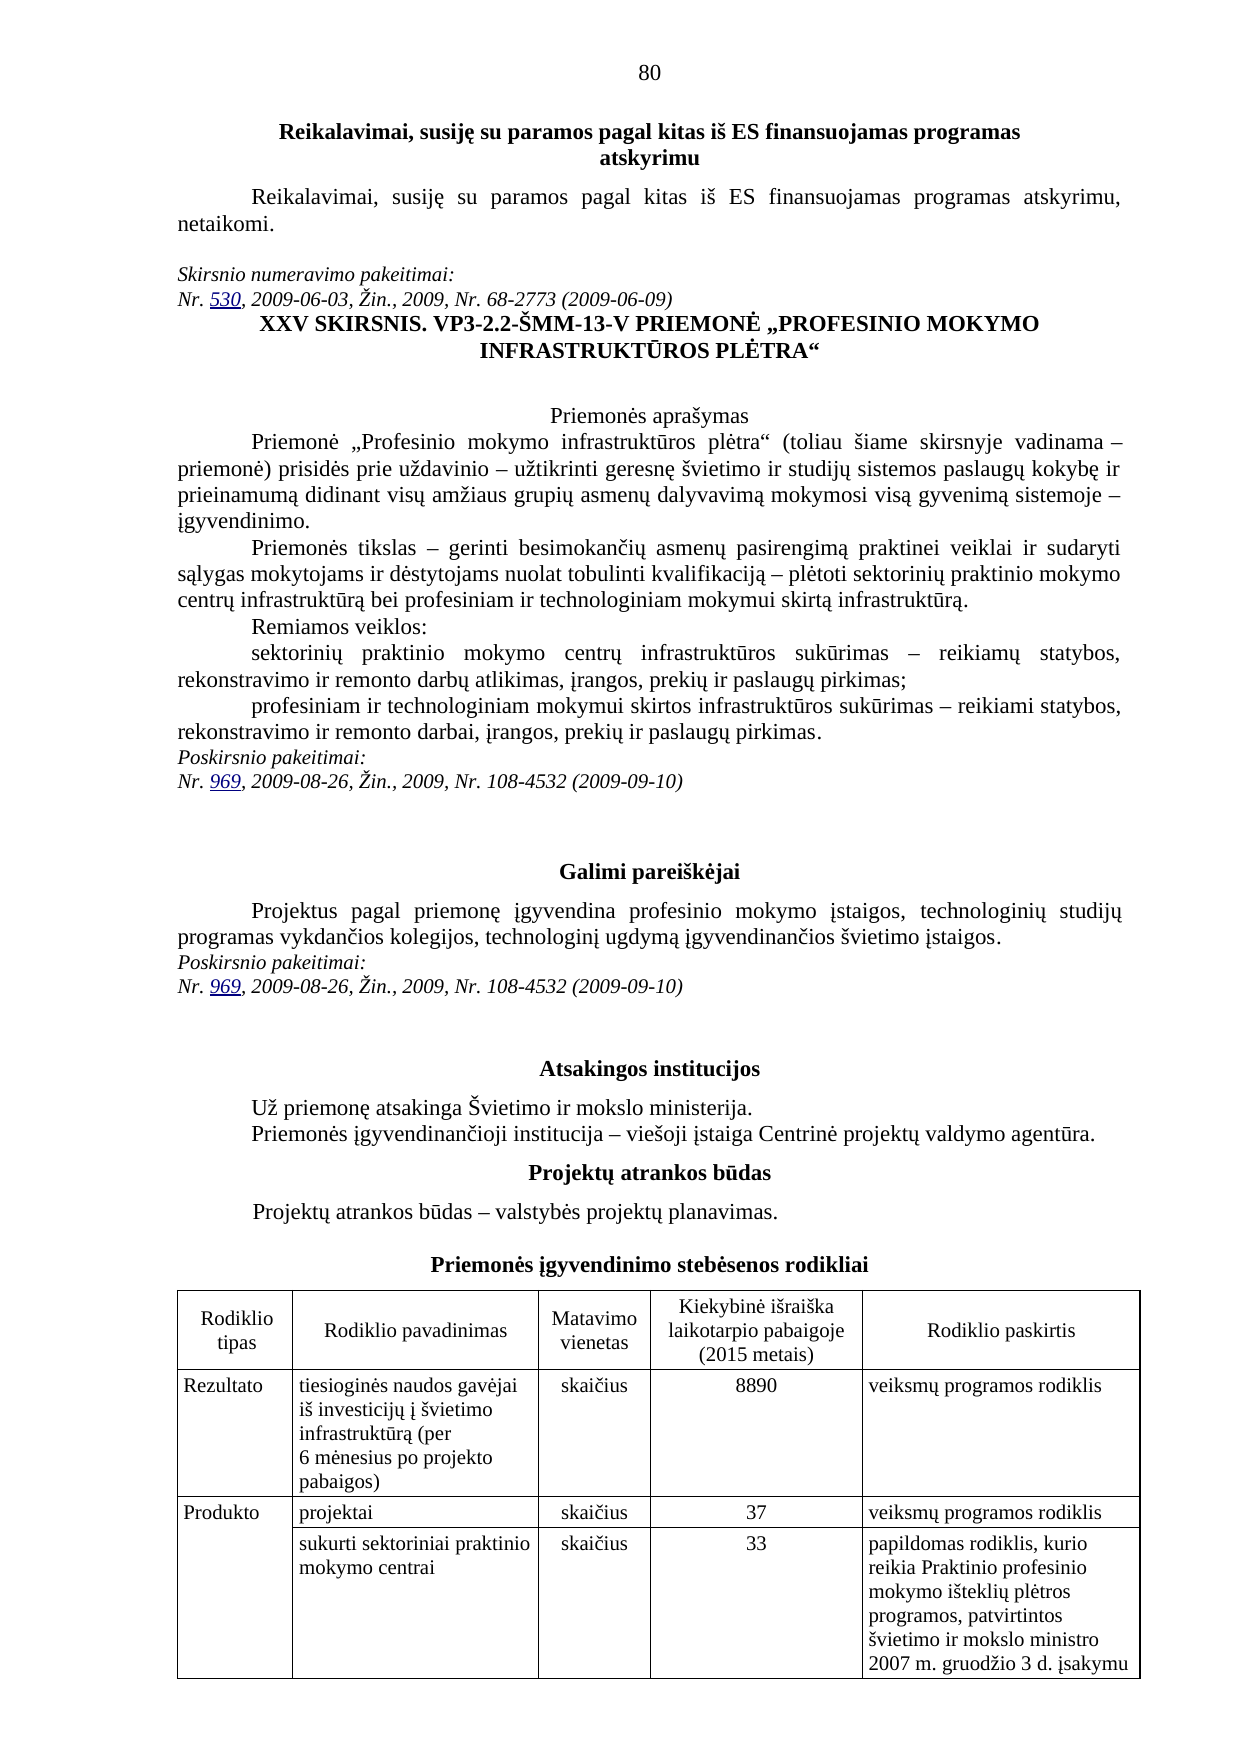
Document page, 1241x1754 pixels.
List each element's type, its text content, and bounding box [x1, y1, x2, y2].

text Projektus pagal priemonę įgyvendina profesinio mokymo įstaigos, technologinių studijų programas vykdančios kolegijos, technologinį ugdymą įgyvendinančios švietimo įstaigos. [177, 897, 1122, 949]
table_header Rodiklio tipas [178, 1291, 292, 1369]
text XXV SKIRSNIS. VP3-2.2-ŠMM-13-V PRIEMONĖ „PROFESINIO MOKYMO INFRASTRUKTŪROS PLĖTRA“ [177, 311, 1122, 363]
text Reikalavimai, susiję su paramos pagal kitas iš ES finansuojamas programas atskyrimu, netaikomi. [177, 183, 1122, 236]
text Nr. 969, 2009-08-26, Žin., 2009, Nr. 108-4532 (2009-09-10) [177, 974, 1122, 998]
table_cell sukurti sektoriniai praktinio mokymo centrai [293, 1528, 538, 1678]
text sektorinių praktinio mokymo centrų infrastruktūros sukūrimas – reikiamų statybos, rekonstravimo ir remonto darbų atlikimas, įrangos, prekių ir paslaugų pirkimas; [177, 639, 1122, 692]
text Priemonė „Profesinio mokymo infrastruktūros plėtra“ (toliau šiame skirsnyje vadinama – priemonė) prisidės prie uždavinio – užtikrinti geresnę švietimo ir studijų sistemos paslaugų kokybę ir prieinamumą didinant visų amžiaus grupių asmenų dalyvavimą mokymosi visą gyvenimą sistemoje – įgyvendinimo. [177, 428, 1122, 534]
text Poskirsnio pakeitimai: [177, 745, 1122, 769]
table_cell papildomas rodiklis, kurio reikia Praktinio profesinio mokymo išteklių plėtros programos, patvirtintos švietimo ir mokslo ministro 2007 m. gruodžio 3 d. įsakymu [863, 1528, 1139, 1678]
table_cell skaičius [539, 1497, 650, 1527]
table_header Rodiklio paskirtis [863, 1291, 1139, 1369]
text Poskirsnio pakeitimai: [177, 949, 1122, 974]
text Atsakingos institucijos [177, 1055, 1122, 1082]
text profesiniam ir technologiniam mokymui skirtos infrastruktūros sukūrimas – reikiami statybos, rekonstravimo ir remonto darbai, įrangos, prekių ir paslaugų pirkimas. [177, 692, 1122, 745]
text Priemonės tikslas – gerinti besimokančių asmenų pasirengimą praktinei veiklai ir sudaryti sąlygas mokytojams ir dėstytojams nuolat tobulinti kvalifikaciją – plėtoti sektorinių praktinio mokymo centrų infrastruktūrą bei profesiniam ir technologiniam mokymui skirtą infrastruktūrą. [177, 534, 1122, 613]
text Reikalavimai, susiję su paramos pagal kitas iš ES finansuojamas programas atskyrimu [177, 118, 1122, 171]
text Priemonės aprašymas [177, 402, 1122, 428]
text Remiamos veiklos: [177, 613, 1122, 639]
text Priemonės įgyvendinančioji institucija – viešoji įstaiga Centrinė projektų valdymo agentūra. [177, 1120, 1122, 1147]
table_header Matavimo vienetas [539, 1291, 650, 1369]
text Už priemonę atsakinga Švietimo ir mokslo ministerija. [177, 1094, 1122, 1120]
table_header Kiekybinė išraiška laikotarpio pabaigoje (2015 metais) [651, 1291, 862, 1369]
table_cell veiksmų programos rodiklis [863, 1497, 1139, 1527]
table_cell skaičius [539, 1370, 650, 1496]
table_cell projektai [293, 1497, 538, 1527]
text Skirsnio numeravimo pakeitimai: [177, 262, 1122, 286]
table_cell tiesioginės naudos gavėjai iš investicijų į švietimo infrastruktūrą (per 6 mėnesius po projekto pabaigos) [293, 1370, 538, 1496]
text Galimi pareiškėjai [177, 858, 1122, 884]
text Projektų atrankos būdas [177, 1159, 1122, 1186]
table_cell veiksmų programos rodiklis [863, 1370, 1139, 1496]
text Nr. 530, 2009-06-03, Žin., 2009, Nr. 68-2773 (2009-06-09) [177, 286, 1122, 311]
text Nr. 969, 2009-08-26, Žin., 2009, Nr. 108-4532 (2009-09-10) [177, 769, 1122, 793]
table_header Rodiklio pavadinimas [293, 1291, 538, 1369]
text Priemonės įgyvendinimo stebėsenos rodikliai [177, 1251, 1122, 1277]
table_cell Rezultato [178, 1370, 292, 1496]
table_cell skaičius [539, 1528, 650, 1678]
table_cell 37 [651, 1497, 862, 1527]
table_cell 8890 [651, 1370, 862, 1496]
table_cell Produkto [178, 1497, 292, 1678]
table_cell 33 [651, 1528, 862, 1678]
text Projektų atrankos būdas – valstybės projektų planavimas. [215, 1198, 1122, 1224]
